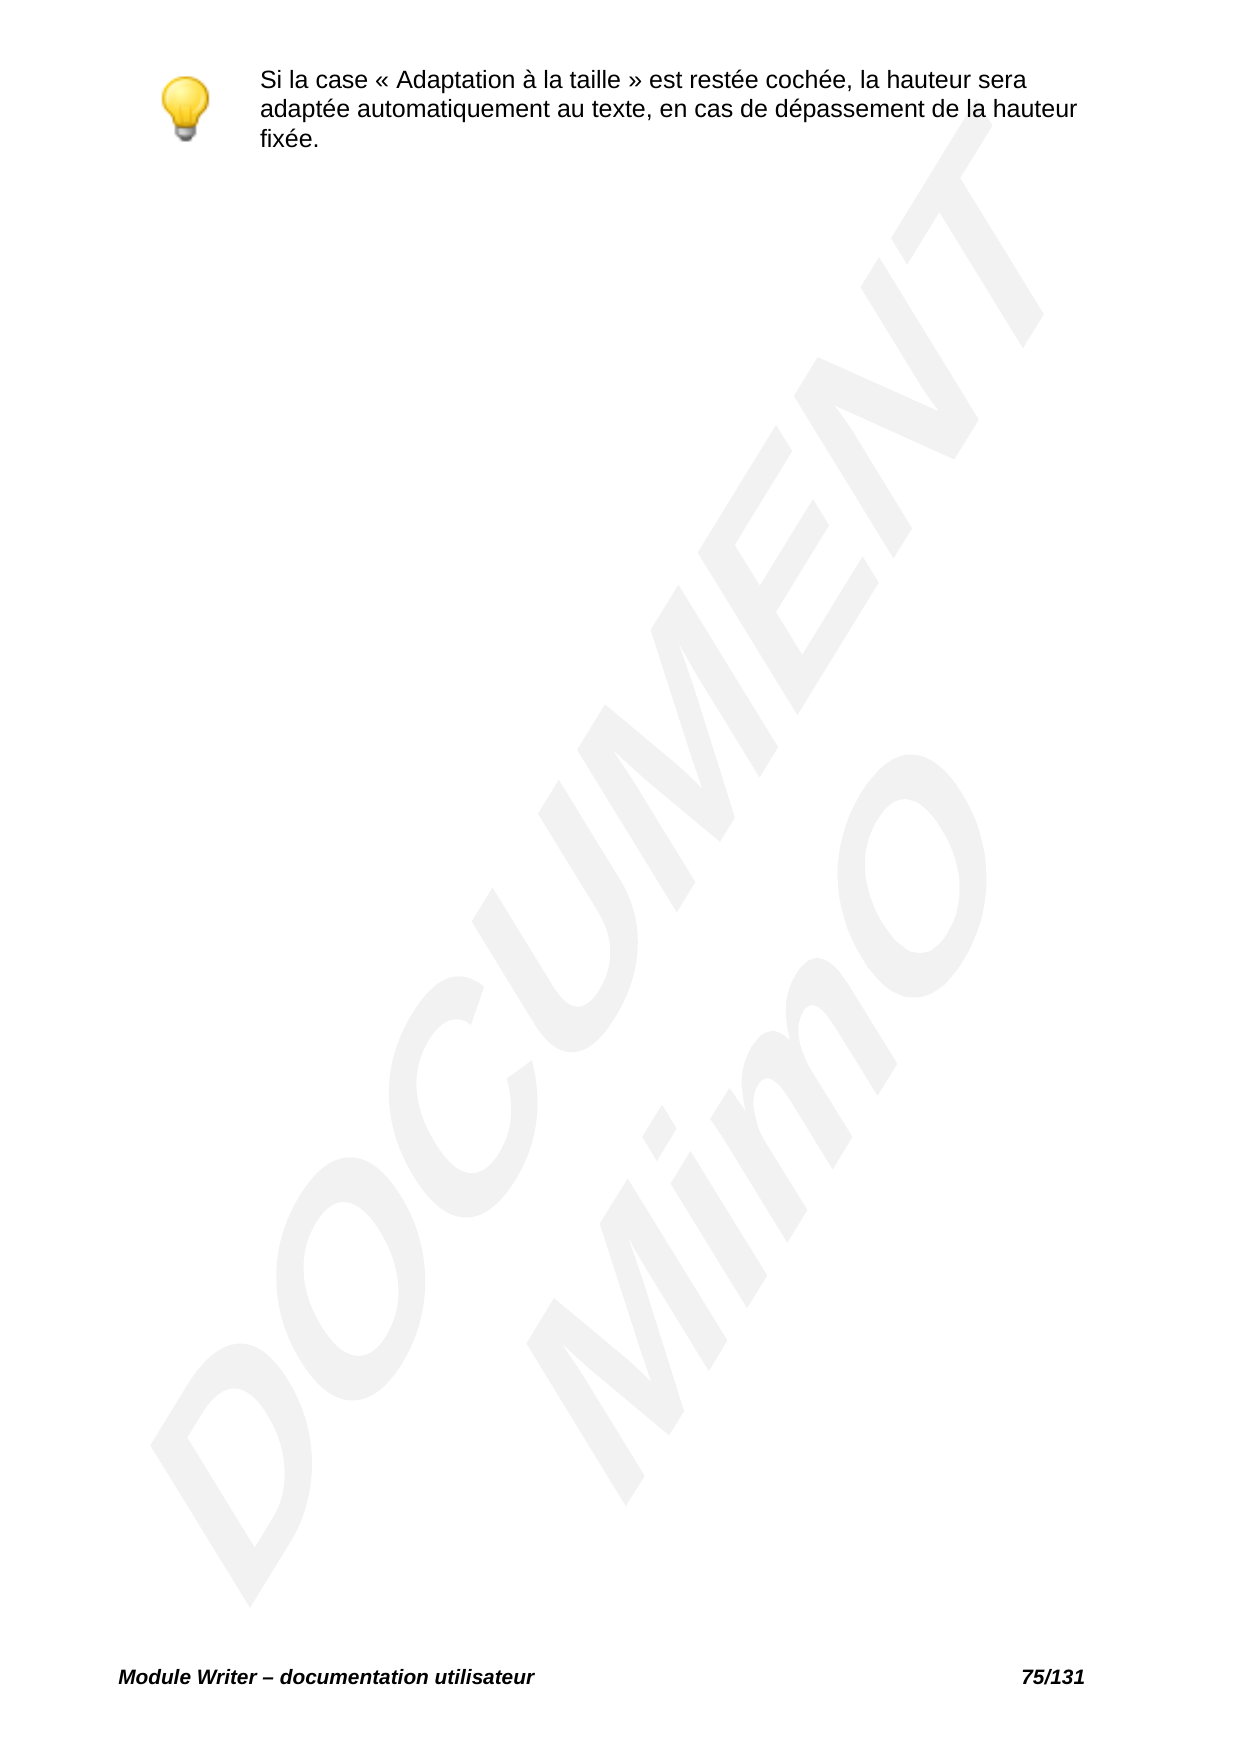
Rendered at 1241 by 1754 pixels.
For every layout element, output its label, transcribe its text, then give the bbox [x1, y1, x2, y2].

table_header Si la case « Adaptation à la taille » est restée cochée, la hauteur sera adaptée automatiquement au texte, en cas de dépassement de la hauteur fixée. [254, 59, 1123, 170]
picture [152, 75, 220, 144]
table_header [118, 59, 254, 170]
